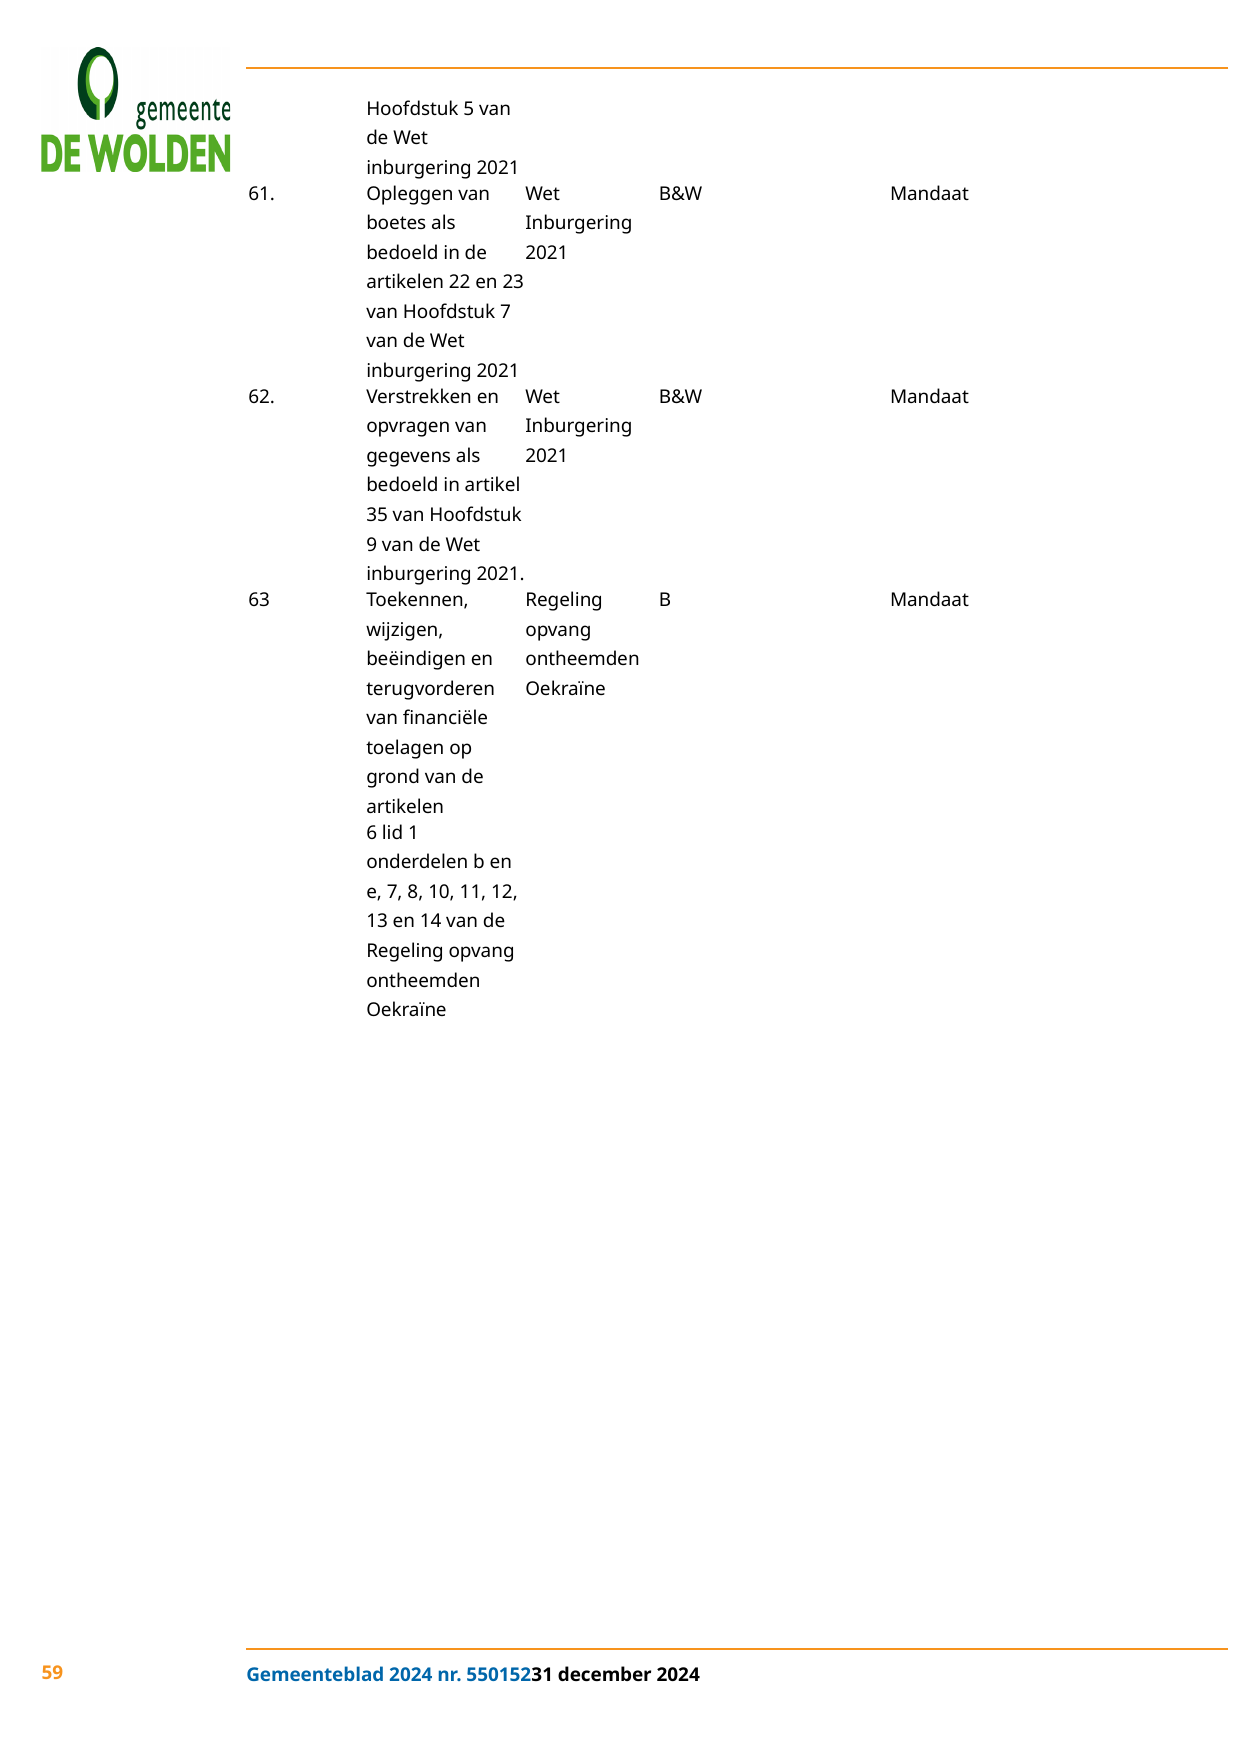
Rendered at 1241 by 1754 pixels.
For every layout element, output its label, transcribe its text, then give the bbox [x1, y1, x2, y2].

table_cell Regeling opvang ontheemden Oekraïne [525, 586, 659, 819]
table_cell Toekennen, wijzigen, beëindigen en terugvorderen van financiële toelagen op grond van de artikelen [366, 586, 525, 819]
table_cell 63 [248, 586, 366, 819]
table_cell B&W [659, 180, 890, 383]
table_cell [890, 95, 1033, 180]
table_cell [1034, 819, 1152, 1022]
table_cell Wet Inburgering 2021 [525, 180, 659, 383]
picture [41, 47, 231, 172]
table_cell Mandaat [890, 180, 1033, 383]
table_cell [890, 819, 1033, 1022]
table_cell [659, 819, 890, 1022]
table_cell [1034, 383, 1152, 586]
table_cell [248, 819, 366, 1022]
table_cell Opleggen van boetes als bedoeld in de artikelen 22 en 23 van Hoofdstuk 7 van de Wet inburgering 2021 [366, 180, 525, 383]
table_cell Mandaat [890, 586, 1033, 819]
table_cell 61. [248, 180, 366, 383]
table_cell Mandaat [890, 383, 1033, 586]
table_cell [248, 95, 366, 180]
table_cell [1034, 95, 1152, 180]
table_cell Hoofdstuk 5 van de Wet inburgering 2021 [366, 95, 525, 180]
table_cell [1034, 180, 1152, 383]
table_cell Verstrekken en opvragen van gegevens als bedoeld in artikel 35 van Hoofdstuk 9 van de Wet inburgering 2021. [366, 383, 525, 586]
table_cell Wet Inburgering 2021 [525, 383, 659, 586]
table_cell [525, 95, 659, 180]
table_cell [659, 95, 890, 180]
table_cell [1034, 586, 1152, 819]
table_cell B [659, 586, 890, 819]
table_cell B&W [659, 383, 890, 586]
table_cell 62. [248, 383, 366, 586]
table_cell 6 lid 1 onderdelen b en e, 7, 8, 10, 11, 12, 13 en 14 van de Regeling opvang ontheemden Oekraïne [366, 819, 525, 1022]
table_cell [525, 819, 659, 1022]
